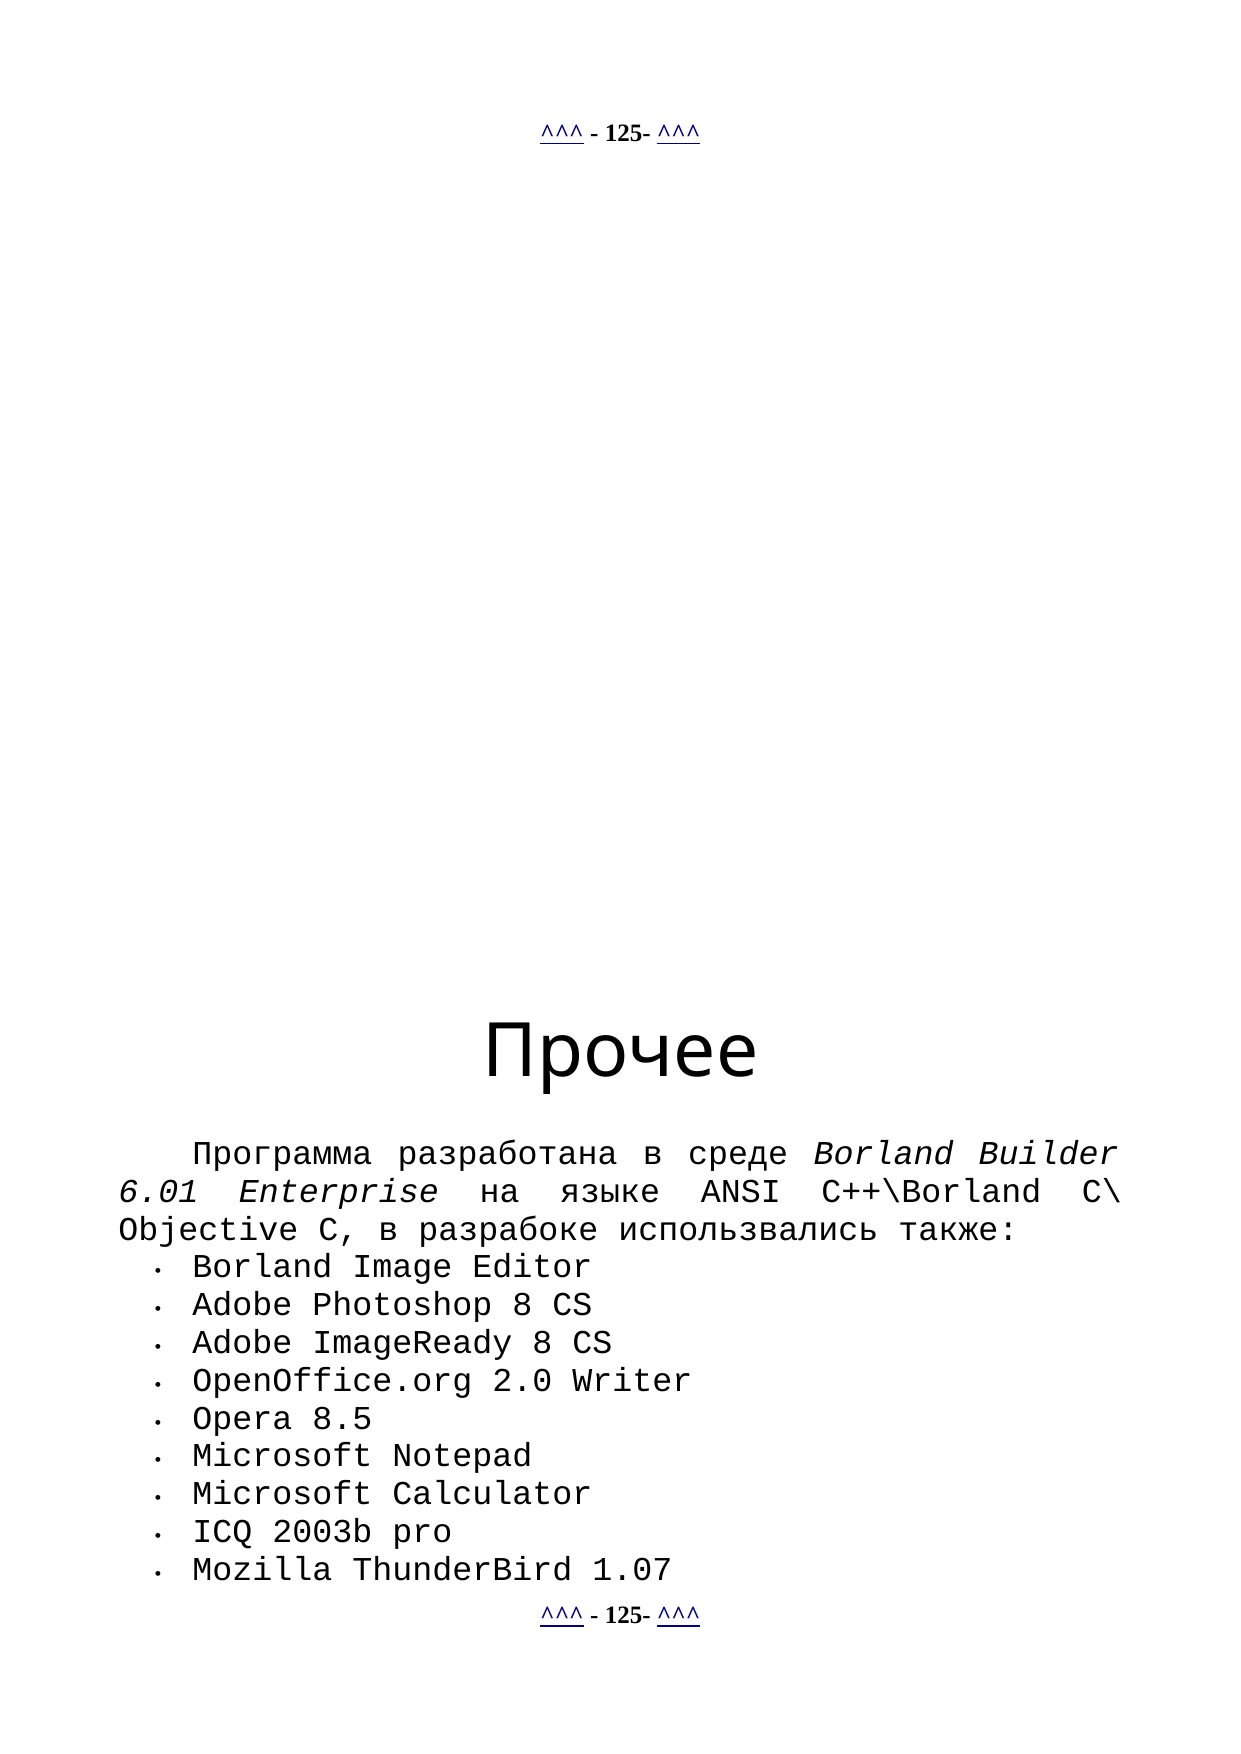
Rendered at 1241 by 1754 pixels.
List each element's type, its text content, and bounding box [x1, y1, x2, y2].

list Microsoft Calculator [154, 1477, 1122, 1515]
list Borland Image Editor [154, 1250, 1122, 1288]
list Opera 8.5 [154, 1401, 1122, 1439]
text Программа разработана в среде Borland Builder 6.01 Enterprise на языке ANSI C++\Borland C\Objective C, в разрабоке использвались также: [118, 1137, 1122, 1250]
text Прочее [118, 997, 1122, 1099]
list Mozilla ThunderBird 1.07 [154, 1553, 1122, 1590]
list Microsoft Notepad [154, 1439, 1122, 1477]
list Adobe ImageReady 8 CS [154, 1326, 1122, 1363]
list ICQ 2003b pro [154, 1515, 1122, 1553]
list OpenOffice.org 2.0 Writer [154, 1363, 1122, 1401]
list Adobe Photoshop 8 CS [154, 1288, 1122, 1326]
